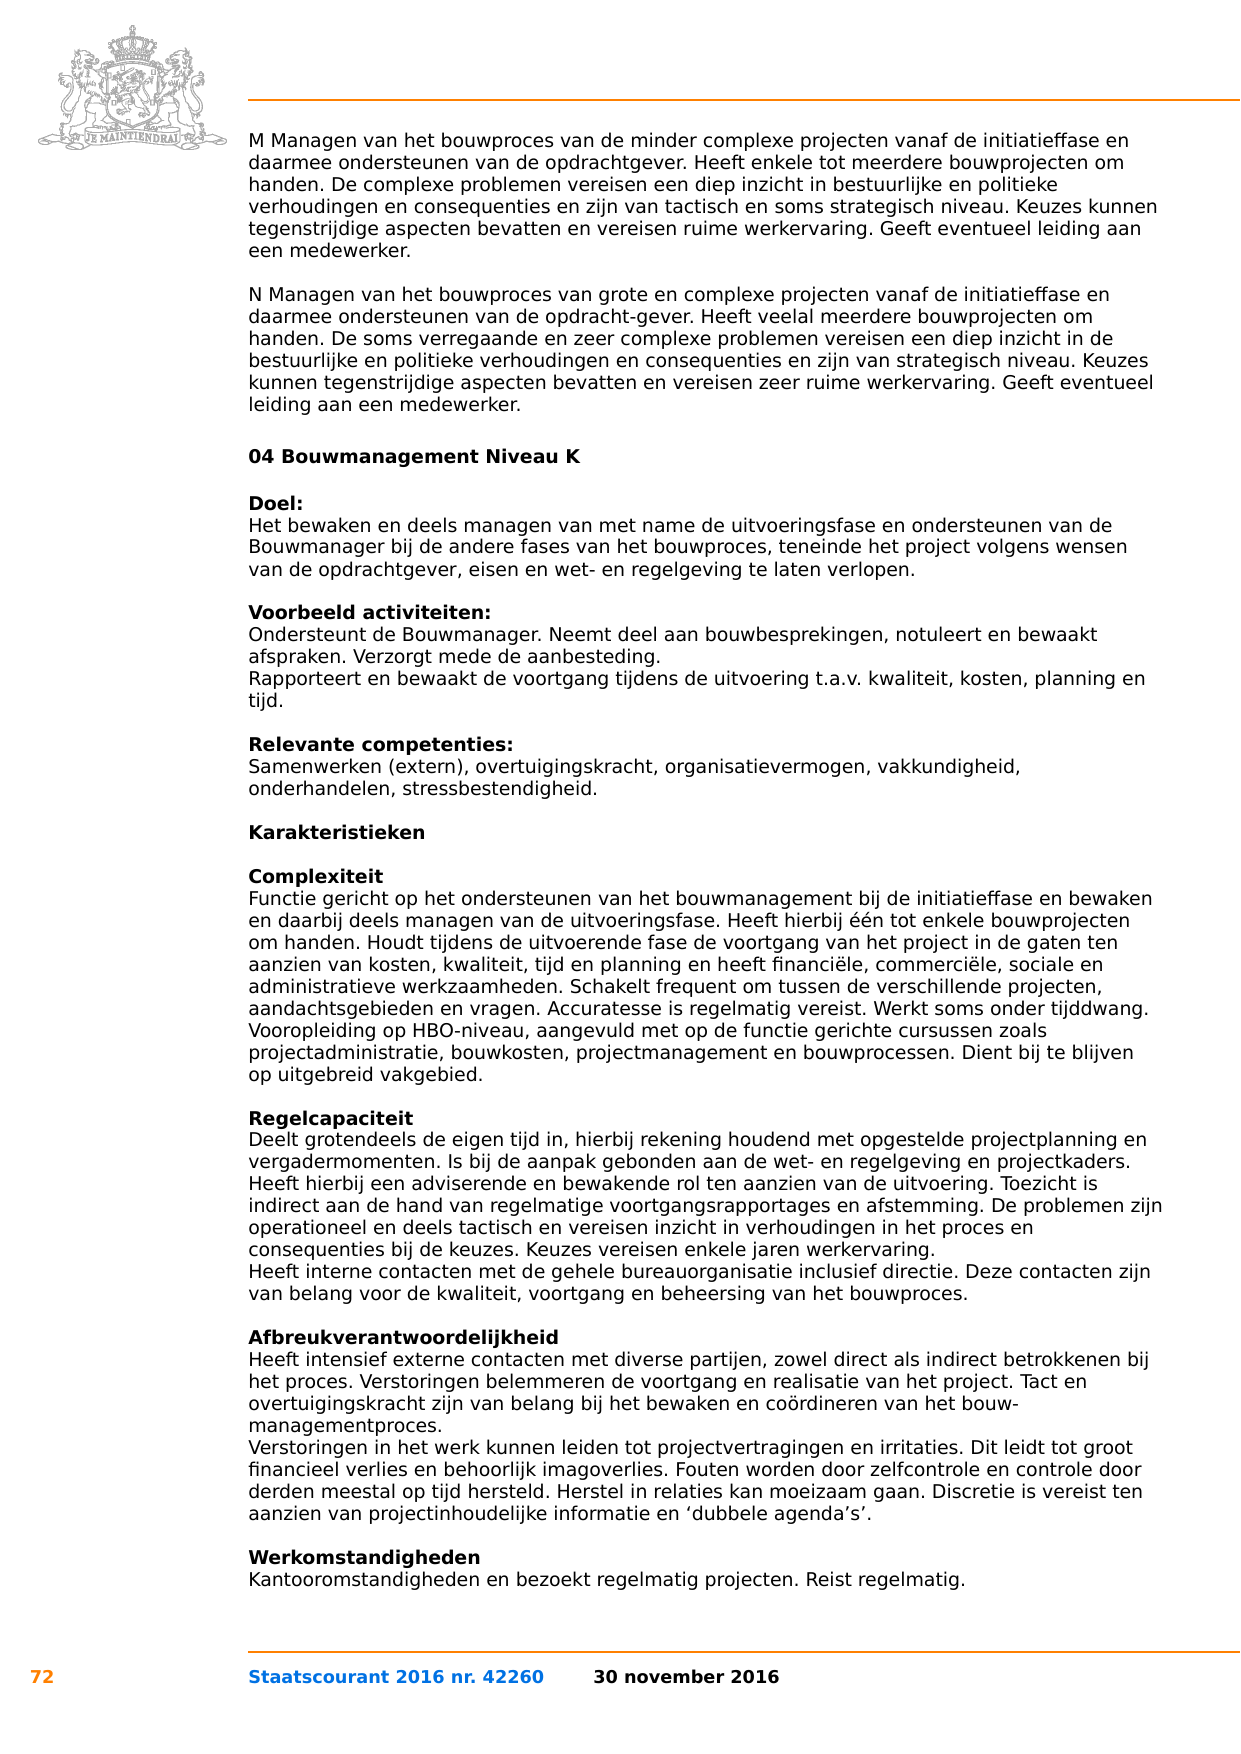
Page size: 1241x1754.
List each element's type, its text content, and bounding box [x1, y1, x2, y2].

text N Managen van het bouwproces van grote en complexe projecten vanaf de initiatieffase en daarmee ondersteunen van de opdracht-gever. Heeft veelal meerdere bouwprojecten om handen. De soms verregaande en zeer complexe problemen vereisen een diep inzicht in de bestuurlijke en politieke verhoudingen en consequenties en zijn van strategisch niveau. Keuzes kunnen tegenstrijdige aspecten bevatten en vereisen zeer ruime werkervaring. Geeft eventueel leiding aan een medewerker. [248, 284, 1163, 416]
text Ondersteunt de Bouwmanager. Neemt deel aan bouwbesprekingen, notuleert en bewaakt afspraken. Verzorgt mede de aanbesteding. [248, 624, 1163, 668]
text Complexiteit [248, 866, 1163, 888]
text Samenwerken (extern), overtuigingskracht, organisatievermogen, vakkundigheid, onderhandelen, stressbestendigheid. [248, 756, 1163, 800]
subtitle 04 Bouwmanagement Niveau K [248, 446, 1163, 467]
text Vooropleiding op HBO-niveau, aangevuld met op de functie gerichte cursussen zoals projectadministratie, bouwkosten, projectmanagement en bouwprocessen. Dient bij te blijven op uitgebreid vakgebied. [248, 1019, 1163, 1086]
text Verstoringen in het werk kunnen leiden tot projectvertragingen en irritaties. Dit leidt tot groot financieel verlies en behoorlijk imagoverlies. Fouten worden door zelfcontrole en controle door derden meestal op tijd hersteld. Herstel in relaties kan moeizaam gaan. Discretie is vereist ten aanzien van projectinhoudelijke informatie en ‘dubbele agenda’s’. [248, 1437, 1163, 1525]
text Deelt grotendeels de eigen tijd in, hierbij rekening houdend met opgestelde projectplanning en vergadermomenten. Is bij de aanpak gebonden aan de wet- en regelgeving en projectkaders. Heeft hierbij een adviserende en bewakende rol ten aanzien van de uitvoering. Toezicht is indirect aan de hand van regelmatige voortgangsrapportages en afstemming. De problemen zijn operationeel en deels tactisch en vereisen inzicht in verhoudingen in het proces en consequenties bij de keuzes. Keuzes vereisen enkele jaren werkervaring. [248, 1129, 1163, 1261]
text Heeft interne contacten met de gehele bureauorganisatie inclusief directie. Deze contacten zijn van belang voor de kwaliteit, voortgang en beheersing van het bouwproces. [248, 1261, 1163, 1305]
text Kantooromstandigheden en bezoekt regelmatig projecten. Reist regelmatig. [248, 1569, 1163, 1591]
text Heeft intensief externe contacten met diverse partijen, zowel direct als indirect betrokkenen bij het proces. Verstoringen belemmeren de voortgang en realisatie van het project. Tact en overtuigingskracht zijn van belang bij het bewaken en coördineren van het bouw-managementproces. [248, 1349, 1163, 1437]
text Doel: [248, 492, 1163, 514]
picture [38, 25, 227, 150]
text M Managen van het bouwproces van de minder complexe projecten vanaf de initiatieffase en daarmee ondersteunen van de opdrachtgever. Heeft enkele tot meerdere bouwprojecten om handen. De complexe problemen vereisen een diep inzicht in bestuurlijke en politieke verhoudingen en consequenties en zijn van tactisch en soms strategisch niveau. Keuzes kunnen tegenstrijdige aspecten bevatten en vereisen ruime werkervaring. Geeft eventueel leiding aan een medewerker. [248, 130, 1163, 262]
text Regelcapaciteit [248, 1107, 1163, 1129]
text Voorbeeld activiteiten: [248, 602, 1163, 624]
text Werkomstandigheden [248, 1547, 1163, 1569]
text Afbreukverantwoordelijkheid [248, 1327, 1163, 1349]
text Het bewaken en deels managen van met name de uitvoeringsfase en ondersteunen van de Bouwmanager bij de andere fases van het bouwproces, teneinde het project volgens wensen van de opdrachtgever, eisen en wet- en regelgeving te laten verlopen. [248, 514, 1163, 580]
text Rapporteert en bewaakt de voortgang tijdens de uitvoering t.a.v. kwaliteit, kosten, planning en tijd. [248, 668, 1163, 712]
text Relevante competenties: [248, 734, 1163, 756]
text Karakteristieken [248, 822, 1163, 844]
text Functie gericht op het ondersteunen van het bouwmanagement bij de initiatieffase en bewaken en daarbij deels managen van de uitvoeringsfase. Heeft hierbij één tot enkele bouwprojecten om handen. Houdt tijdens de uitvoerende fase de voortgang van het project in de gaten ten aanzien van kosten, kwaliteit, tijd en planning en heeft financiële, commerciële, sociale en administratieve werkzaamheden. Schakelt frequent om tussen de verschillende projecten, aandachtsgebieden en vragen. Accuratesse is regelmatig vereist. Werkt soms onder tijddwang. [248, 888, 1163, 1019]
